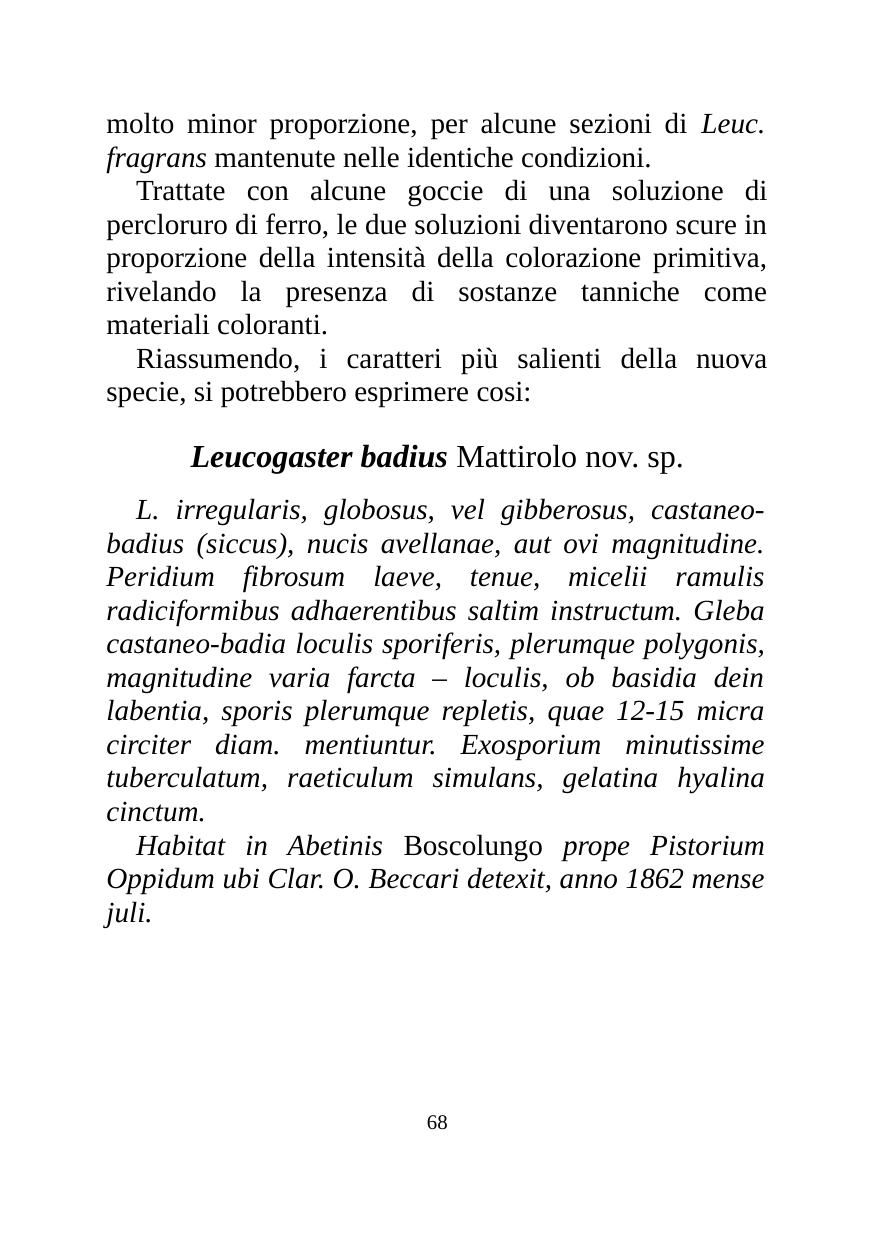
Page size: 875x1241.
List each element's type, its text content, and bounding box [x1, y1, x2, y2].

text Riassumendo, i caratteri più salienti della nuova specie, si potrebbero esprimere cosi: [106, 341, 768, 408]
text Trattate con alcune goccie di una soluzione di percloruro di ferro, le due soluzioni diventarono scure in proporzione della intensità della colorazione primitiva, rivelando la presenza di sostanze tanniche come materiali coloranti. [106, 173, 768, 341]
text Habitat in Abetinis Boscolungo prope Pistorium Oppidum ubi Clar. O. Beccari detexit, anno 1862 mense juli. [106, 828, 768, 928]
text L. irregularis, globosus, vel gibberosus, castaneo-badius (siccus), nucis avellanae, aut ovi magnitudine. Peridium fibrosum laeve, tenue, micelii ramulis radiciformibus adhaerentibus saltim instructum. Gleba castaneo-badia loculis sporiferis, plerumque polygonis, magnitudine varia farcta – loculis, ob basidia dein labentia, sporis plerumque repletis, quae 12-15 micra circiter diam. mentiuntur. Exosporium minutissime tuberculatum, raeticulum simulans, gelatina hyalina cinctum. [106, 492, 768, 828]
subtitle Leucogaster badius Mattirolo nov. sp. [106, 438, 768, 474]
text molto minor proporzione, per alcune sezioni di Leuc. fragrans mantenute nelle identiche condizioni. [106, 106, 768, 173]
